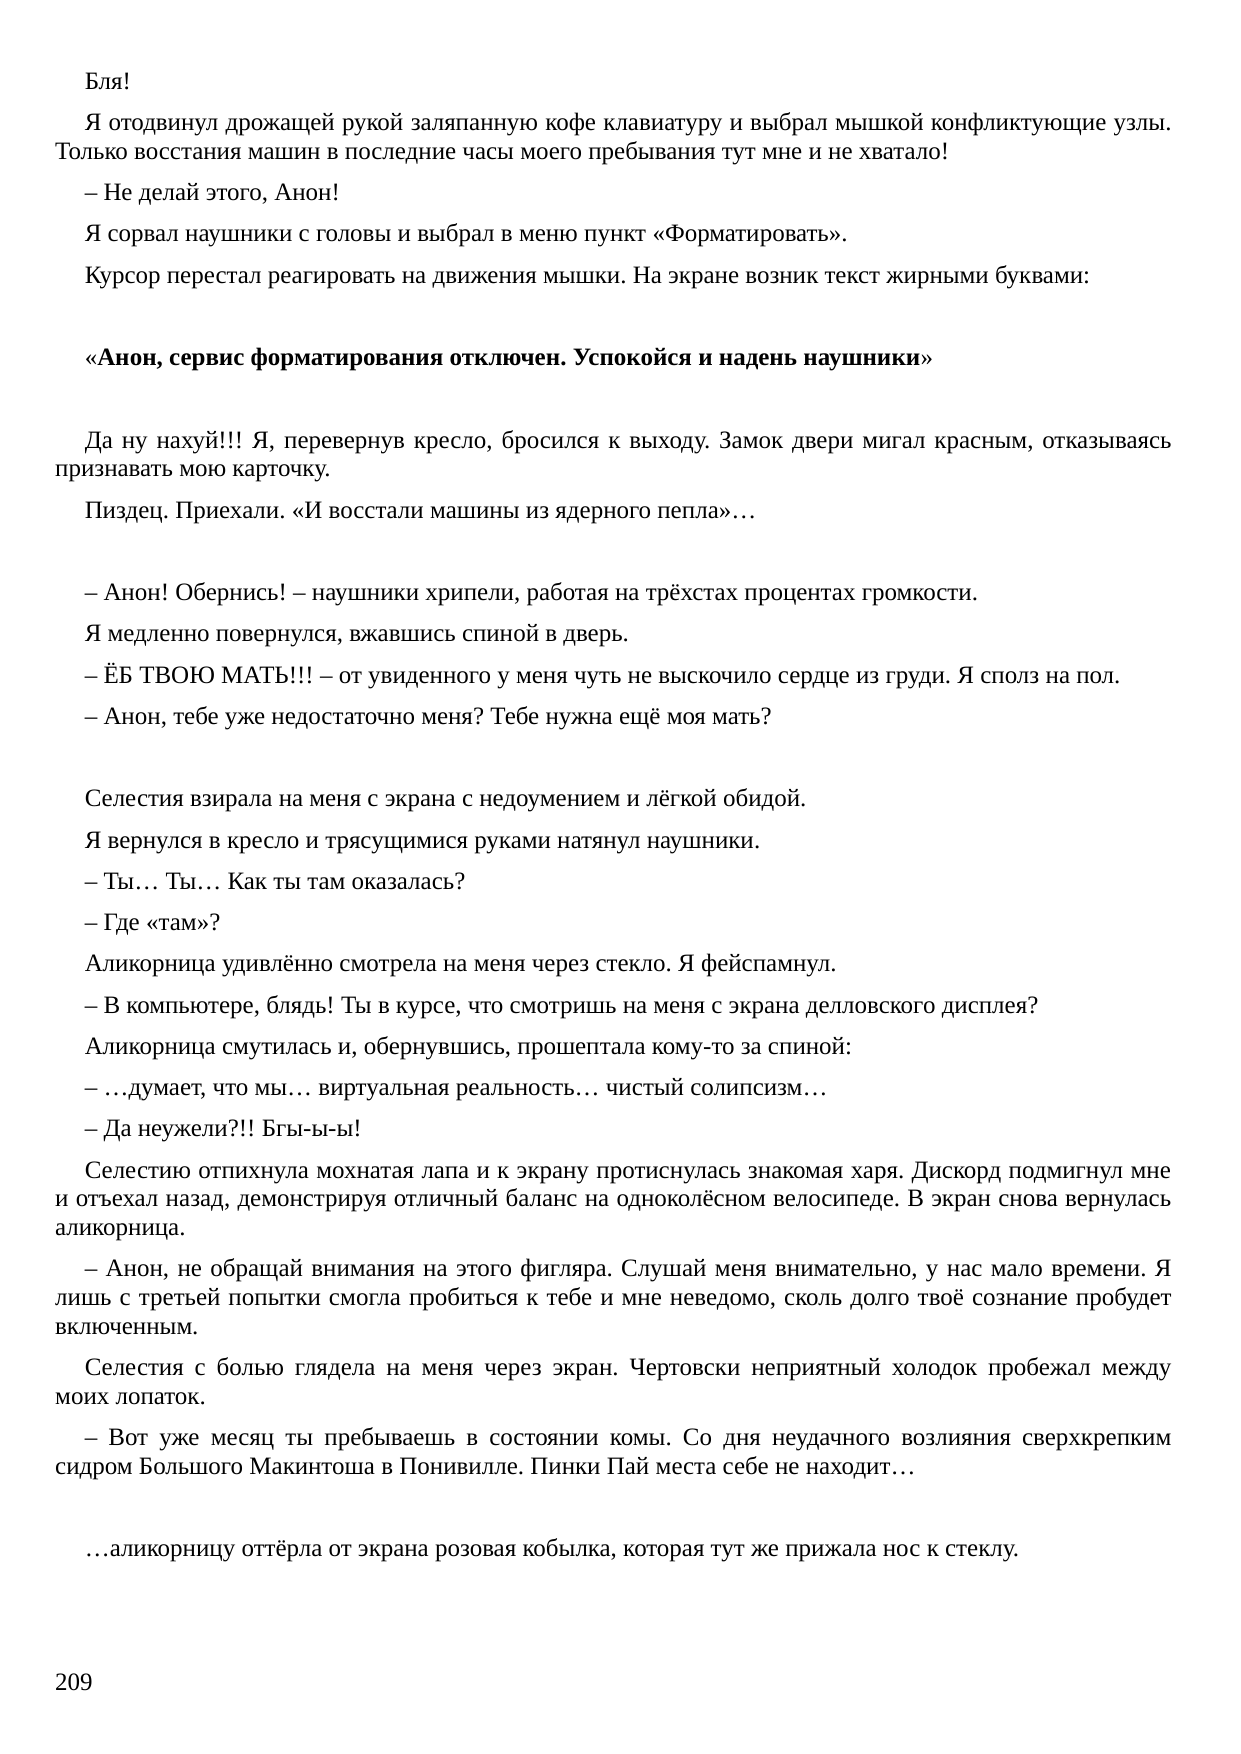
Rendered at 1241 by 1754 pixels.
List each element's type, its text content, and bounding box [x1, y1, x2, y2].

text – Не делай этого, Анон! [55, 177, 1173, 206]
text – Анон, тебе уже недостаточно меня? Тебе нужна ещё моя мать? [55, 701, 1173, 730]
text Аликорница смутилась и, обернувшись, прошептала кому-то за спиной: [55, 1031, 1173, 1060]
text Курсор перестал реагировать на движения мышки. На экране возник текст жирными буквами: [55, 260, 1173, 288]
text Селестия взирала на меня с экрана с недоумением и лёгкой обидой. [55, 783, 1173, 812]
text – Ты… Ты… Как ты там оказалась? [55, 866, 1173, 895]
text Селестия с болью глядела на меня через экран. Чертовски неприятный холодок пробежал между моих лопаток. [55, 1352, 1173, 1410]
text …аликорницу оттёрла от экрана розовая кобылка, которая тут же прижала нос к стеклу. [55, 1533, 1173, 1562]
text – Анон, не обращай внимания на этого фигляра. Слушай меня внимательно, у нас мало времени. Я лишь с третьей попытки смогла пробиться к тебе и мне неведомо, сколь долго твоё сознание пробудет включенным. [55, 1253, 1173, 1340]
text Я вернулся в кресло и трясущимися руками натянул наушники. [55, 825, 1173, 853]
text Я медленно повернулся, вжавшись спиной в дверь. [55, 618, 1173, 647]
text Я отодвинул дрожащей рукой заляпанную кофе клавиатуру и выбрал мышкой конфликтующие узлы. Только восстания машин в последние часы моего пребывания тут мне и не хватало! [55, 107, 1173, 165]
text – ЁБ ТВОЮ МАТЬ!!! – от увиденного у меня чуть не выскочило сердце из груди. Я сполз на пол. [55, 660, 1173, 688]
text – Да неужели?!! Бгы-ы-ы! [55, 1113, 1173, 1142]
text – …думает, что мы… виртуальная реальность… чистый солипсизм… [55, 1072, 1173, 1101]
text Пиздец. Приехали. «И восстали машины из ядерного пепла»… [55, 495, 1173, 523]
text Бля! [55, 66, 1173, 95]
text – Вот уже месяц ты пребываешь в состоянии комы. Со дня неудачного возлияния сверхкрепким сидром Большого Макинтоша в Понивилле. Пинки Пай места себе не находит… [55, 1422, 1173, 1480]
text «Анон, сервис форматирования отключен. Успокойся и надень наушники» [55, 342, 1173, 371]
text Да ну нахуй!!! Я, перевернув кресло, бросился к выходу. Замок двери мигал красным, отказываясь признавать мою карточку. [55, 425, 1173, 482]
text – Анон! Обернись! – наушники хрипели, работая на трёхстах процентах громкости. [55, 577, 1173, 606]
text – В компьютере, блядь! Ты в курсе, что смотришь на меня с экрана делловского дисплея? [55, 990, 1173, 1018]
text Аликорница удивлённо смотрела на меня через стекло. Я фейспамнул. [55, 948, 1173, 977]
text – Где «там»? [55, 907, 1173, 936]
text Я сорвал наушники с головы и выбрал в меню пункт «Форматировать». [55, 218, 1173, 247]
text Селестию отпихнула мохнатая лапа и к экрану протиснулась знакомая харя. Дискорд подмигнул мне и отъехал назад, демонстрируя отличный баланс на одноколёсном велосипеде. В экран снова вернулась аликорница. [55, 1155, 1173, 1241]
